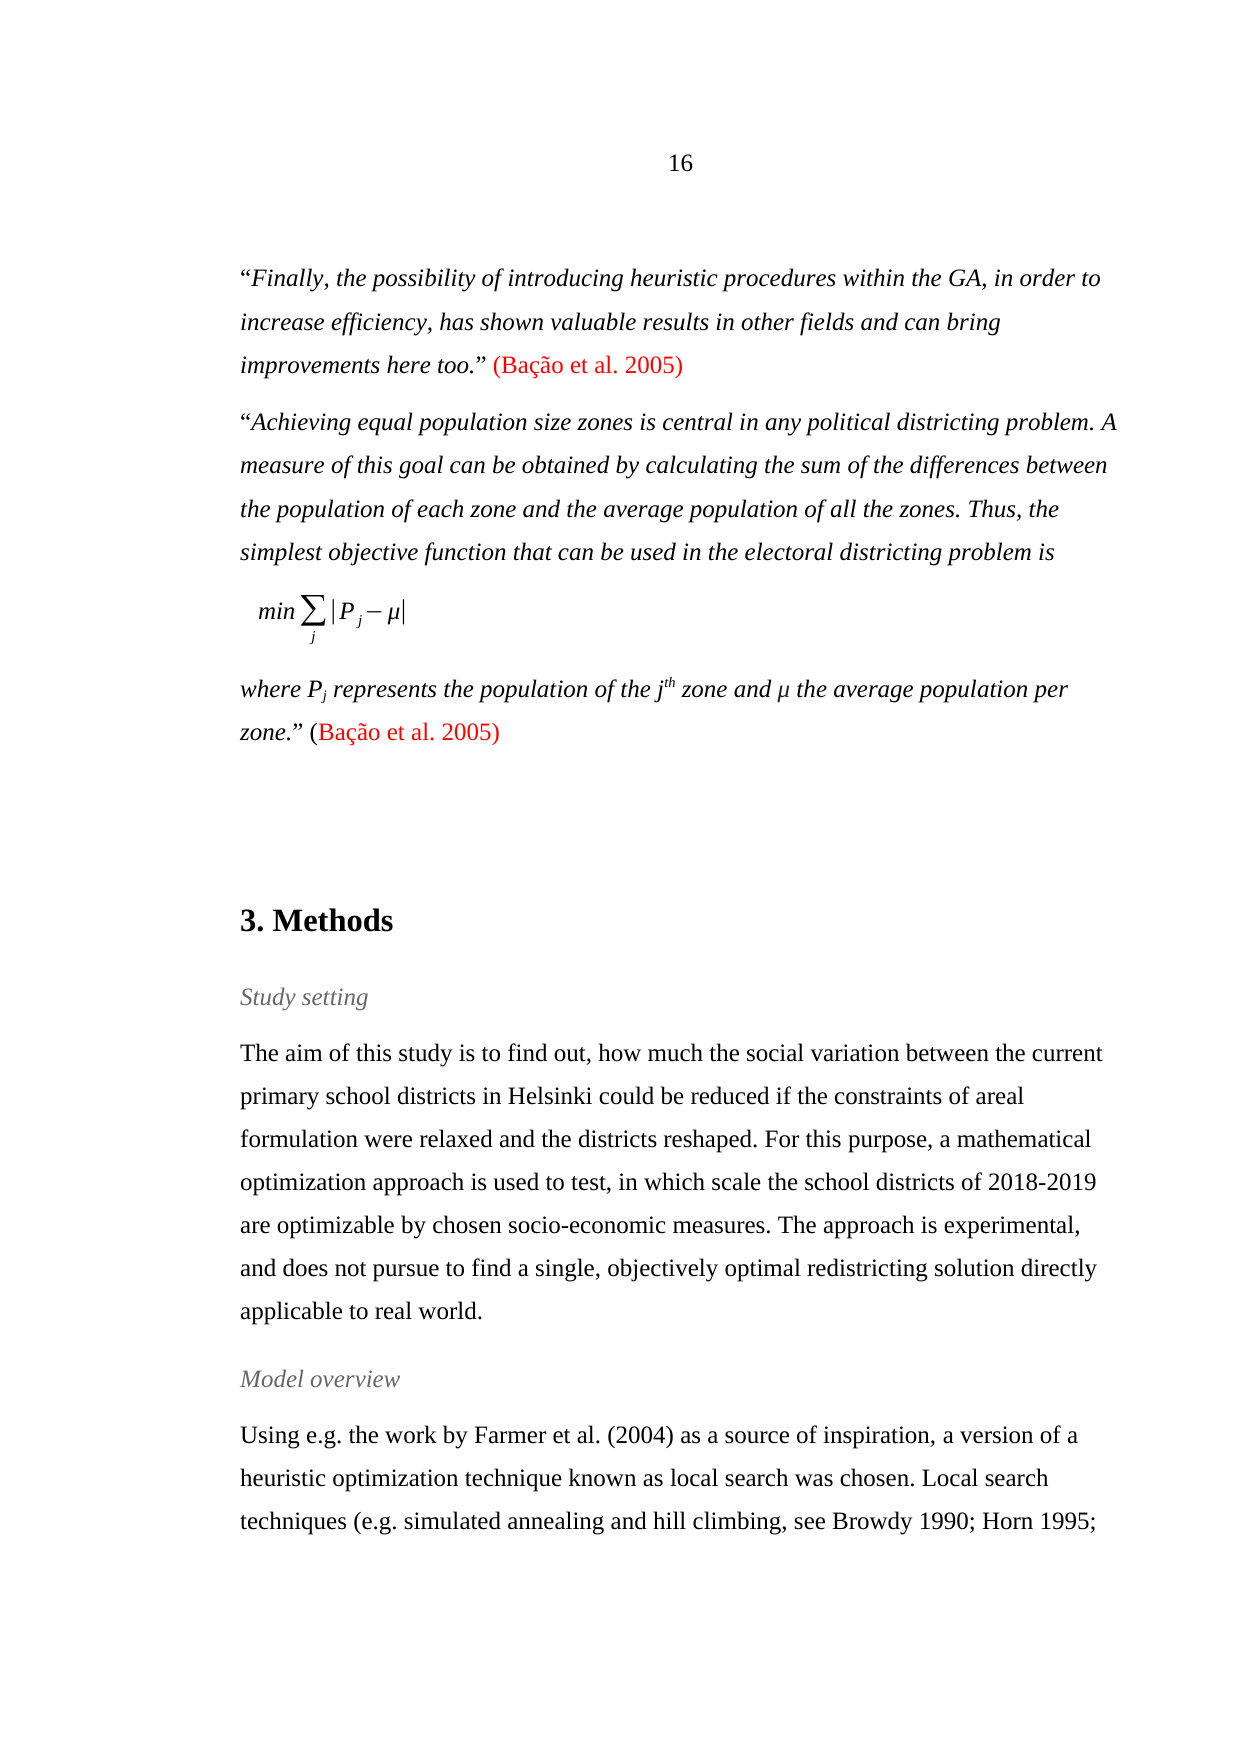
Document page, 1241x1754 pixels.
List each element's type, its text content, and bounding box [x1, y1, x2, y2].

text Using e.g. the work by Farmer et al. (2004) as a source of inspiration, a version of a heuristic optimization technique known as local search was chosen. Local search techniques (e.g. simulated annealing and hill climbing, see Browdy 1990; Horn 1995; [240, 1420, 1121, 1535]
subtitle Study setting [240, 982, 1121, 1011]
subtitle 3. Methods [240, 901, 1121, 938]
text “Achieving equal population size zones is central in any political districting problem. A measure of this goal can be obtained by calculating the sum of the differences between the population of each zone and the average population of all the zones. Thus, the simplest objective function that can be used in the electoral districting problem is [240, 407, 1121, 566]
text where Pj represents the population of the jth zone and μ the average population per zone.” (Bação et al. 2005) [240, 674, 1121, 746]
text The aim of this study is to find out, how much the social variation between the current primary school districts in Helsinki could be reduced if the constraints of areal formulation were relaxed and the districts reshaped. For this purpose, a mathematical optimization approach is used to test, in which scale the school districts of 2018-2019 are optimizable by chosen socio-economic measures. The approach is experimental, and does not pursue to find a single, objectively optimal redistricting solution directly applicable to real world. [240, 1038, 1121, 1325]
subtitle Model overview [240, 1364, 1121, 1393]
text “Finally, the possibility of introducing heuristic procedures within the GA, in order to increase efficiency, has shown valuable results in other fields and can bring improvements here too.” (Bação et al. 2005) [240, 263, 1121, 378]
